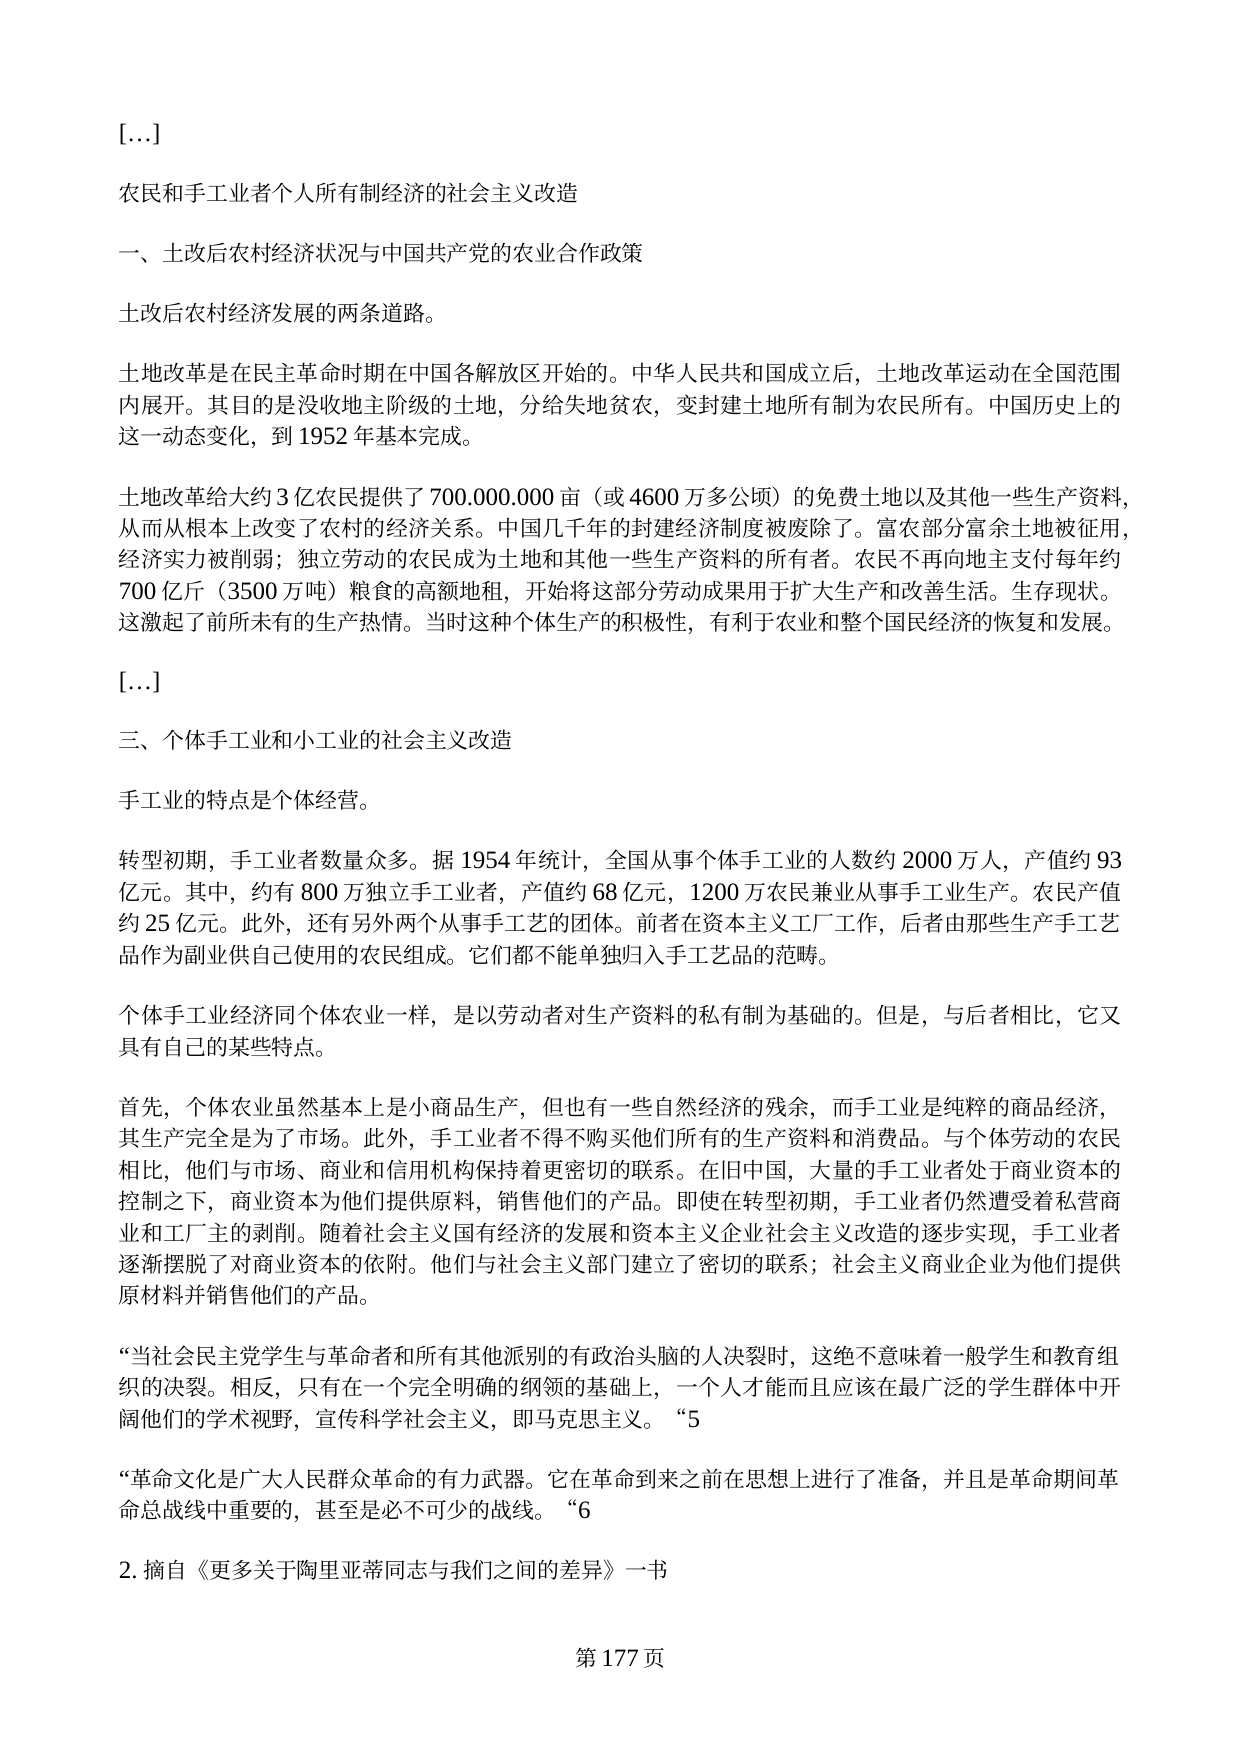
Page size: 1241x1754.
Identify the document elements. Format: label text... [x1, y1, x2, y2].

text 三、个体手工业和小工业的社会主义改造 [118, 723, 1122, 755]
text “革命文化是广大人民群众革命的有力武器。它在革命到来之前在思想上进行了准备，并且是革命期间革命总战线中重要的，甚至是必不可少的战线。“6 [118, 1462, 1122, 1525]
text 个体手工业经济同个体农业一样，是以劳动者对生产资料的私有制为基础的。但是，与后者相比，它又具有自己的某些特点。 [118, 998, 1122, 1061]
text […] [118, 118, 1122, 147]
text 土改后农村经济发展的两条道路。 [118, 296, 1122, 328]
text 农民和手工业者个人所有制经济的社会主义改造 [118, 176, 1122, 207]
text 首先，个体农业虽然基本上是小商品生产，但也有一些自然经济的残余，而手工业是纯粹的商品经济，其生产完全是为了市场。此外，手工业者不得不购买他们所有的生产资料和消费品。与个体劳动的农民相比，他们与市场、商业和信用机构保持着更密切的联系。在旧中国，大量的手工业者处于商业资本的控制之下，商业资本为他们提供原料，销售他们的产品。即使在转型初期，手工业者仍然遭受着私营商业和工厂主的剥削。随着社会主义国有经济的发展和资本主义企业社会主义改造的逐步实现，手工业者逐渐摆脱了对商业资本的依附。他们与社会主义部门建立了密切的联系；社会主义商业企业为他们提供原材料并销售他们的产品。 [118, 1090, 1122, 1310]
text 转型初期，手工业者数量众多。据1954年统计，全国从事个体手工业的人数约2000万人，产值约93亿元。其中，约有800万独立手工业者，产值约68亿元，1200万农民兼业从事手工业生产。农民产值约25亿元。此外，还有另外两个从事手工艺的团体。前者在资本主义工厂工作，后者由那些生产手工艺品作为副业供自己使用的农民组成。它们都不能单独归入手工艺品的范畴。 [118, 844, 1122, 969]
text 一、土改后农村经济状况与中国共产党的农业合作政策 [118, 236, 1122, 268]
text 土地改革是在民主革命时期在中国各解放区开始的。中华人民共和国成立后，土地改革运动在全国范围内展开。其目的是没收地主阶级的土地，分给失地贫农，变封建土地所有制为农民所有。中国历史上的这一动态变化，到1952年基本完成。 [118, 357, 1122, 451]
text 手工业的特点是个体经营。 [118, 783, 1122, 815]
text 土地改革给大约3亿农民提供了700.000.000亩（或4600万多公顷）的免费土地以及其他一些生产资料，从而从根本上改变了农村的经济关系。中国几千年的封建经济制度被废除了。富农部分富余土地被征用，经济实力被削弱；独立劳动的农民成为土地和其他一些生产资料的所有者。农民不再向地主支付每年约700亿斤（3500万吨）粮食的高额地租，开始将这部分劳动成果用于扩大生产和改善生活。生存现状。这激起了前所未有的生产热情。当时这种个体生产的积极性，有利于农业和整个国民经济的恢复和发展。 [118, 480, 1122, 637]
text […] [118, 666, 1122, 694]
text 2. 摘自《更多关于陶里亚蒂同志与我们之间的差异》一书 [118, 1554, 1122, 1585]
text “当社会民主党学生与革命者和所有其他派别的有政治头脑的人决裂时，这绝不意味着一般学生和教育组织的决裂。相反，只有在一个完全明确的纲领的基础上，一个人才能而且应该在最广泛的学生群体中开阔他们的学术视野，宣传科学社会主义，即马克思主义。“5 [118, 1339, 1122, 1433]
